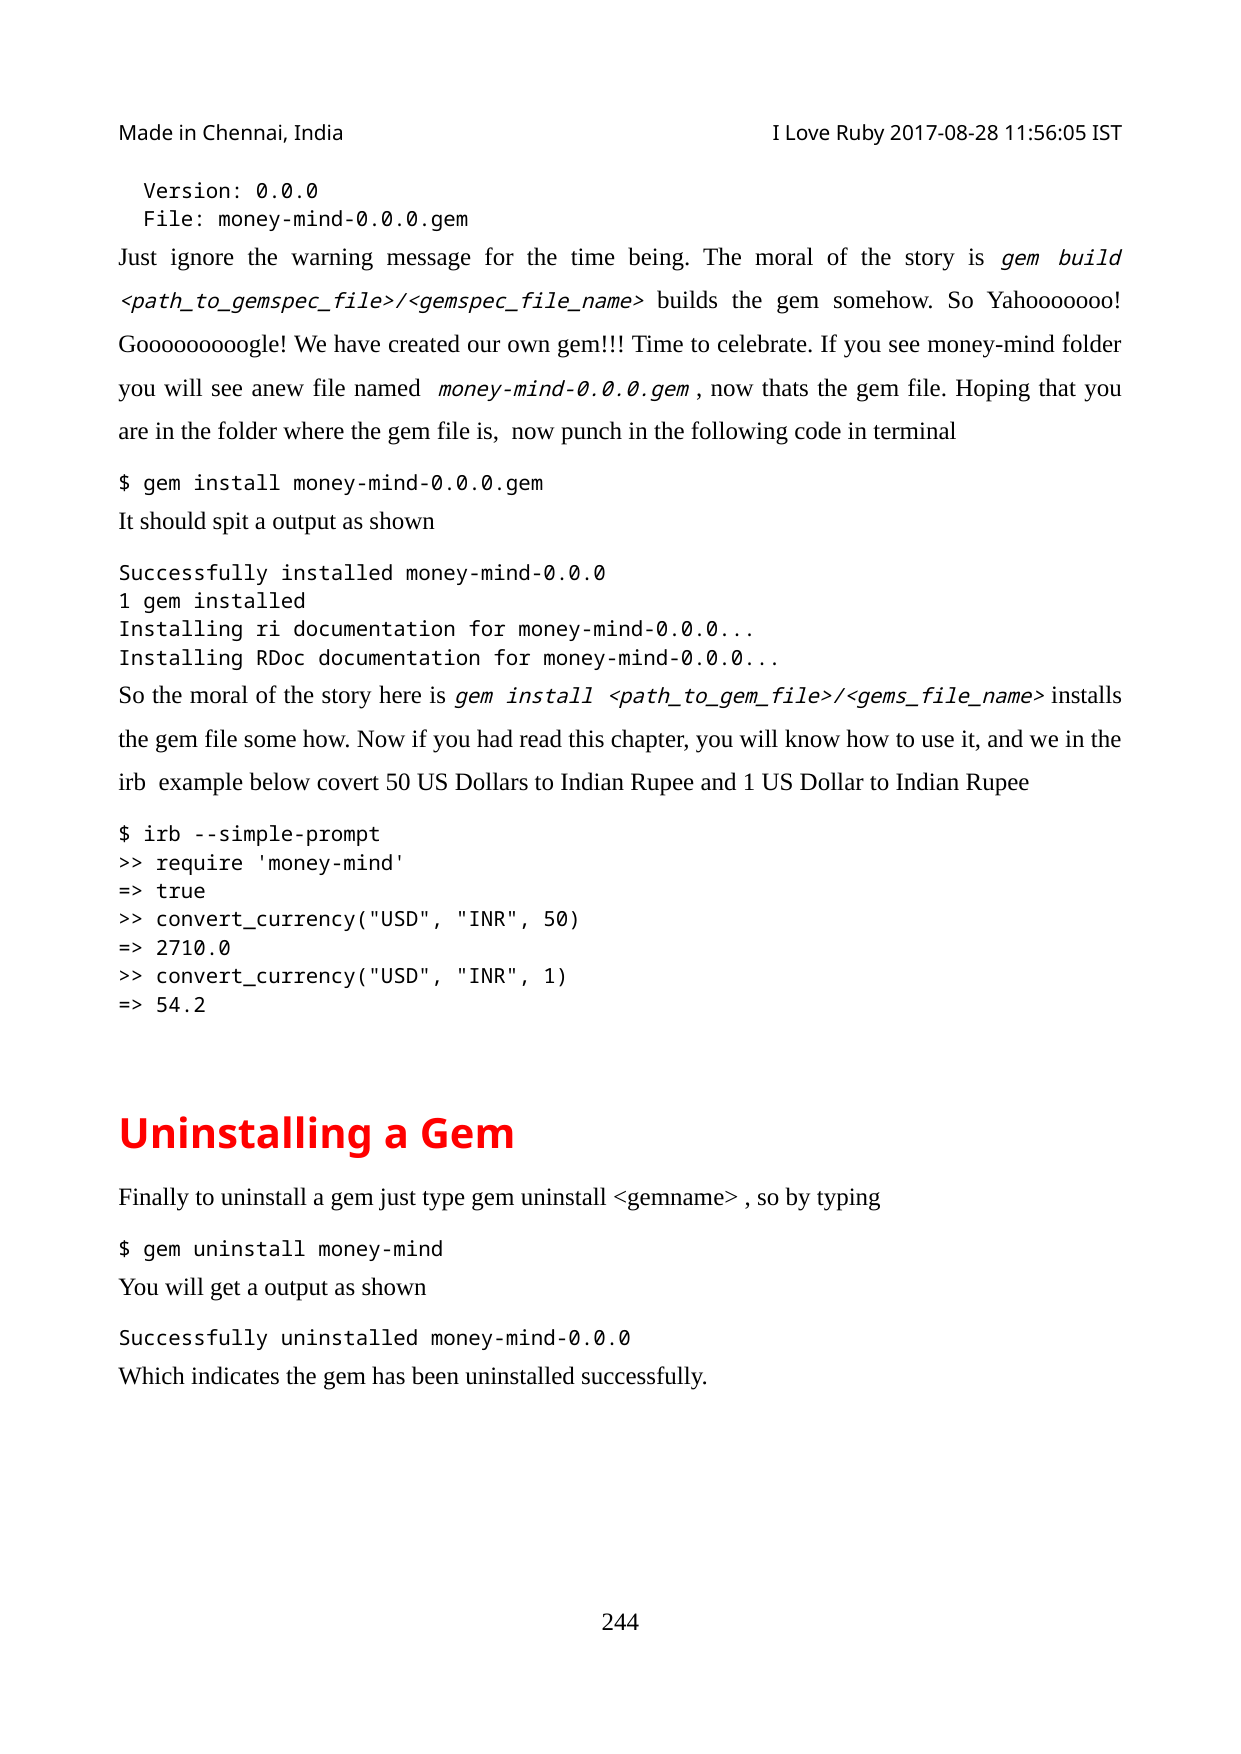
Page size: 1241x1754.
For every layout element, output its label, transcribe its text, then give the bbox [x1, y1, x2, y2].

text Installing ri documentation for money-mind-0.0.0... [118, 614, 1122, 643]
text >> convert_currency("USD", "INR", 1) [118, 961, 1122, 990]
text File: money-mind-0.0.0.gem [118, 204, 1122, 233]
text So the moral of the story here is gem install <path_to_gem_file>/<gems_file_name> installs the gem file some how. Now if you had read this chapter, you will know how to use it, and we in the irb example below covert 50 US Dollars to Indian Rupee and 1 US Dollar to Indian Rupee [118, 680, 1122, 796]
text => true [118, 876, 1122, 904]
text Successfully installed money-mind-0.0.0 [118, 558, 1122, 586]
text It should spit a output as shown [118, 506, 1122, 534]
text => 2710.0 [118, 933, 1122, 961]
text => 54.2 [118, 990, 1122, 1018]
text Successfully uninstalled money-mind-0.0.0 [118, 1323, 1122, 1352]
text Installing RDoc documentation for money-mind-0.0.0... [118, 643, 1122, 671]
text $ gem install money-mind-0.0.0.gem [118, 468, 1122, 497]
text $ gem uninstall money-mind [118, 1234, 1122, 1263]
text Version: 0.0.0 [118, 176, 1122, 204]
text >> convert_currency("USD", "INR", 50) [118, 904, 1122, 933]
text >> require 'money-mind' [118, 848, 1122, 876]
text You will get a output as shown [118, 1272, 1122, 1300]
subtitle Uninstalling a Gem [118, 1104, 1122, 1161]
text Just ignore the warning message for the time being. The moral of the story is gem build <path_to_gemspec_file>/<gemspec_file_name> builds the gem somehow. So Yahooooooo! Gooooooooogle! We have created our own gem!!! Time to celebrate. If you see money-mind folder you will see anew file named money-mind-0.0.0.gem , now thats the gem file. Hoping that you are in the folder where the gem file is, now punch in the following code in terminal [118, 242, 1122, 445]
text Finally to uninstall a gem just type gem uninstall <gemname> , so by typing [118, 1182, 1122, 1211]
text Which indicates the gem has been uninstalled successfully. [118, 1361, 1122, 1389]
text $ irb --simple-prompt [118, 819, 1122, 848]
text 1 gem installed [118, 586, 1122, 614]
